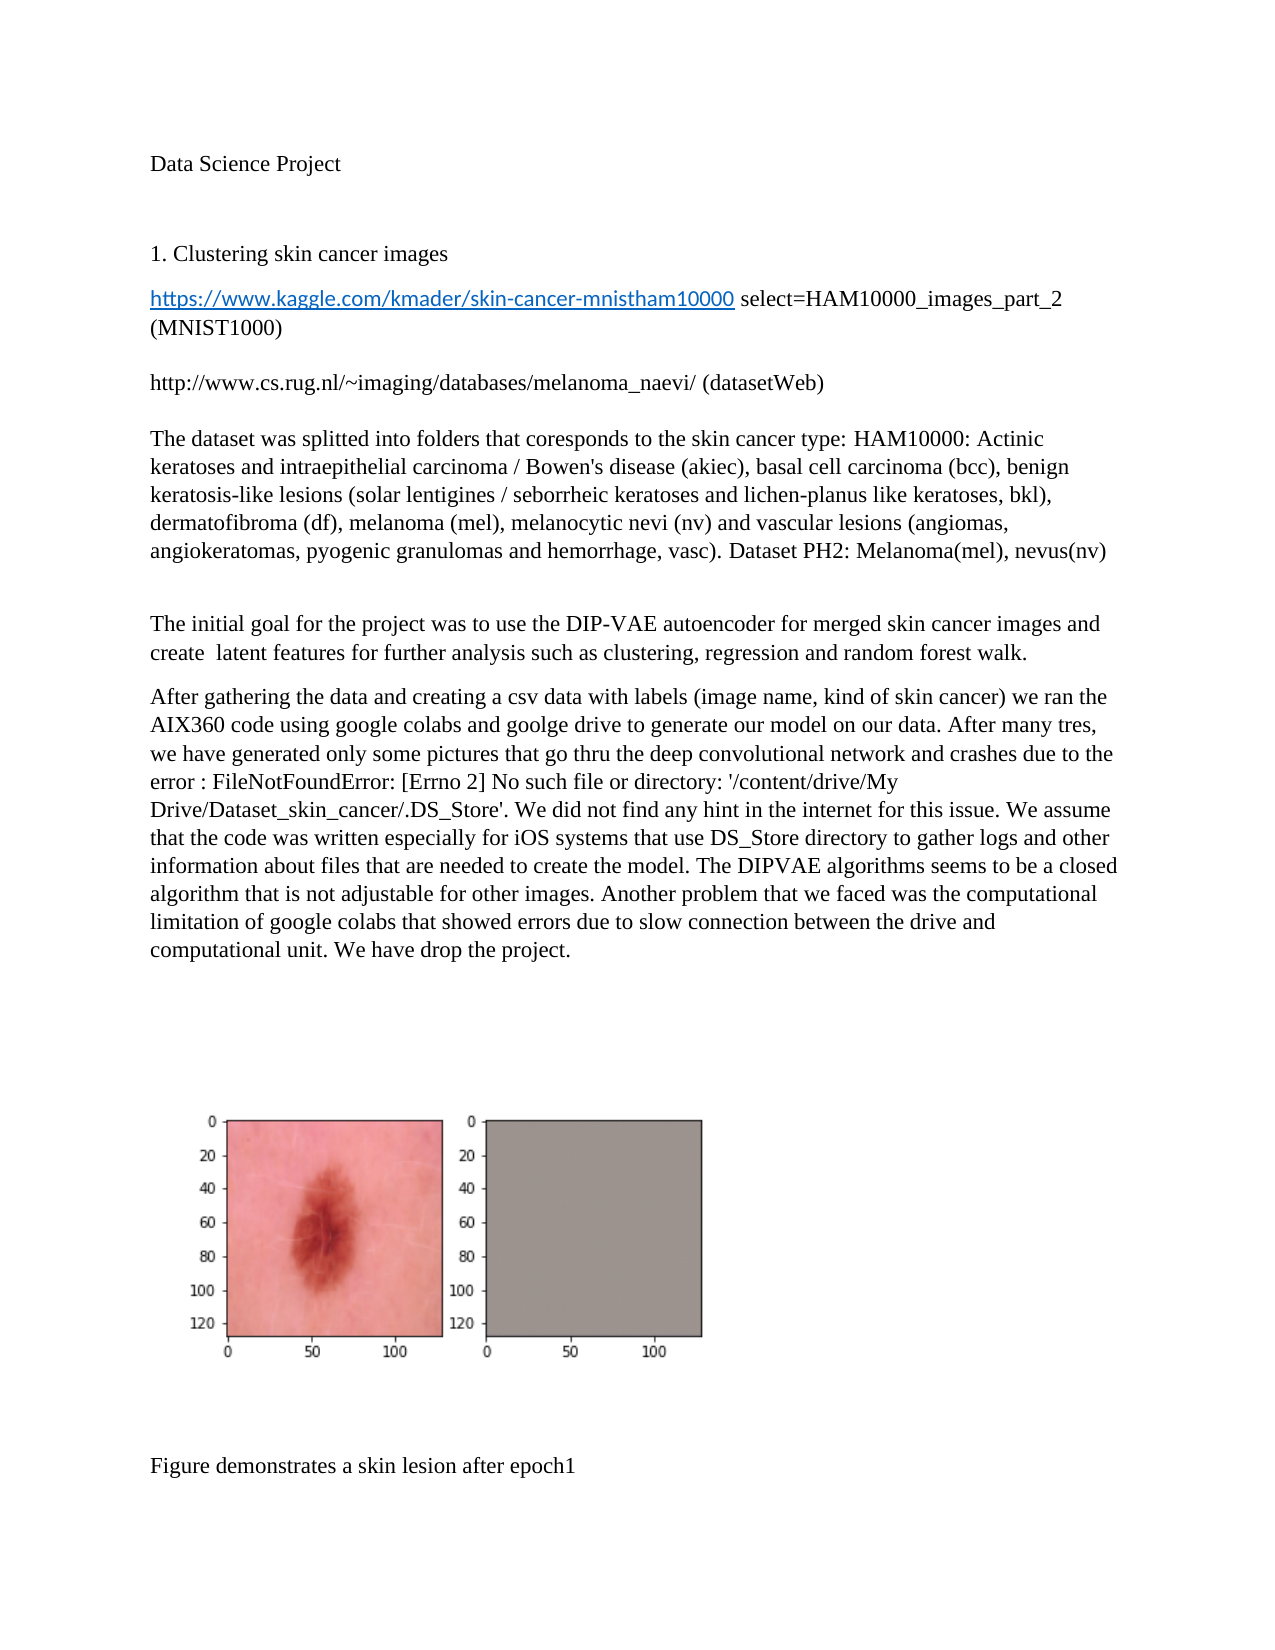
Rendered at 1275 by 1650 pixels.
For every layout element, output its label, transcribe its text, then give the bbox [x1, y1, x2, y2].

text After gathering the data and creating a csv data with labels (image name, kind of skin cancer) we ran the AIX360 code using google colabs and goolge drive to generate our model on our data. After many tres, we have generated only some pictures that go thru the deep convolutional network and crashes due to the error : FileNotFoundError: [Errno 2] No such file or directory: '/content/drive/My Drive/Dataset_skin_cancer/.DS_Store'. We did not find any hint in the internet for this issue. We assume that the code was written especially for iOS systems that use DS_Store directory to gather logs and other information about files that are needed to create the model. The DIPVAE algorithms seems to be a closed algorithm that is not adjustable for other images. Another problem that we faced was the computational limitation of google colabs that showed errors due to slow connection between the drive and computational unit. We have drop the project. [150, 683, 1125, 963]
list https://www.kaggle.com/kmader/skin-cancer-mnistham10000 select=HAM10000_images_part_2 (MNIST1000) [150, 284, 1125, 341]
text The initial goal for the project was to use the DIP-VAE autoencoder for merged skin cancer images and create latent features for further analysis such as clustering, regression and random forest walk. [150, 610, 1125, 665]
list The dataset was splitted into folders that coresponds to the skin cancer type: HAM10000: Actinic keratoses and intraepithelial carcinoma / Bowen's disease (akiec), basal cell carcinoma (bcc), benign keratosis-like lesions (solar lentigines / seborrheic keratoses and lichen-planus like keratoses, bkl), dermatofibroma (df), melanoma (mel), melanocytic nevi (nv) and vascular lesions (angiomas, angiokeratomas, pyogenic granulomas and hemorrhage, vasc). Dataset PH2: Melanoma(mel), nevus(nv) [150, 425, 1125, 564]
picture [150, 1026, 762, 1434]
text Figure demonstrates a skin lesion after epoch1 [150, 1452, 1125, 1479]
text 1. Clustering skin cancer images [150, 239, 1125, 266]
text Data Science Project [150, 150, 1125, 176]
list http://www.cs.rug.nl/~imaging/databases/melanoma_naevi/ (datasetWeb) [150, 369, 1125, 395]
